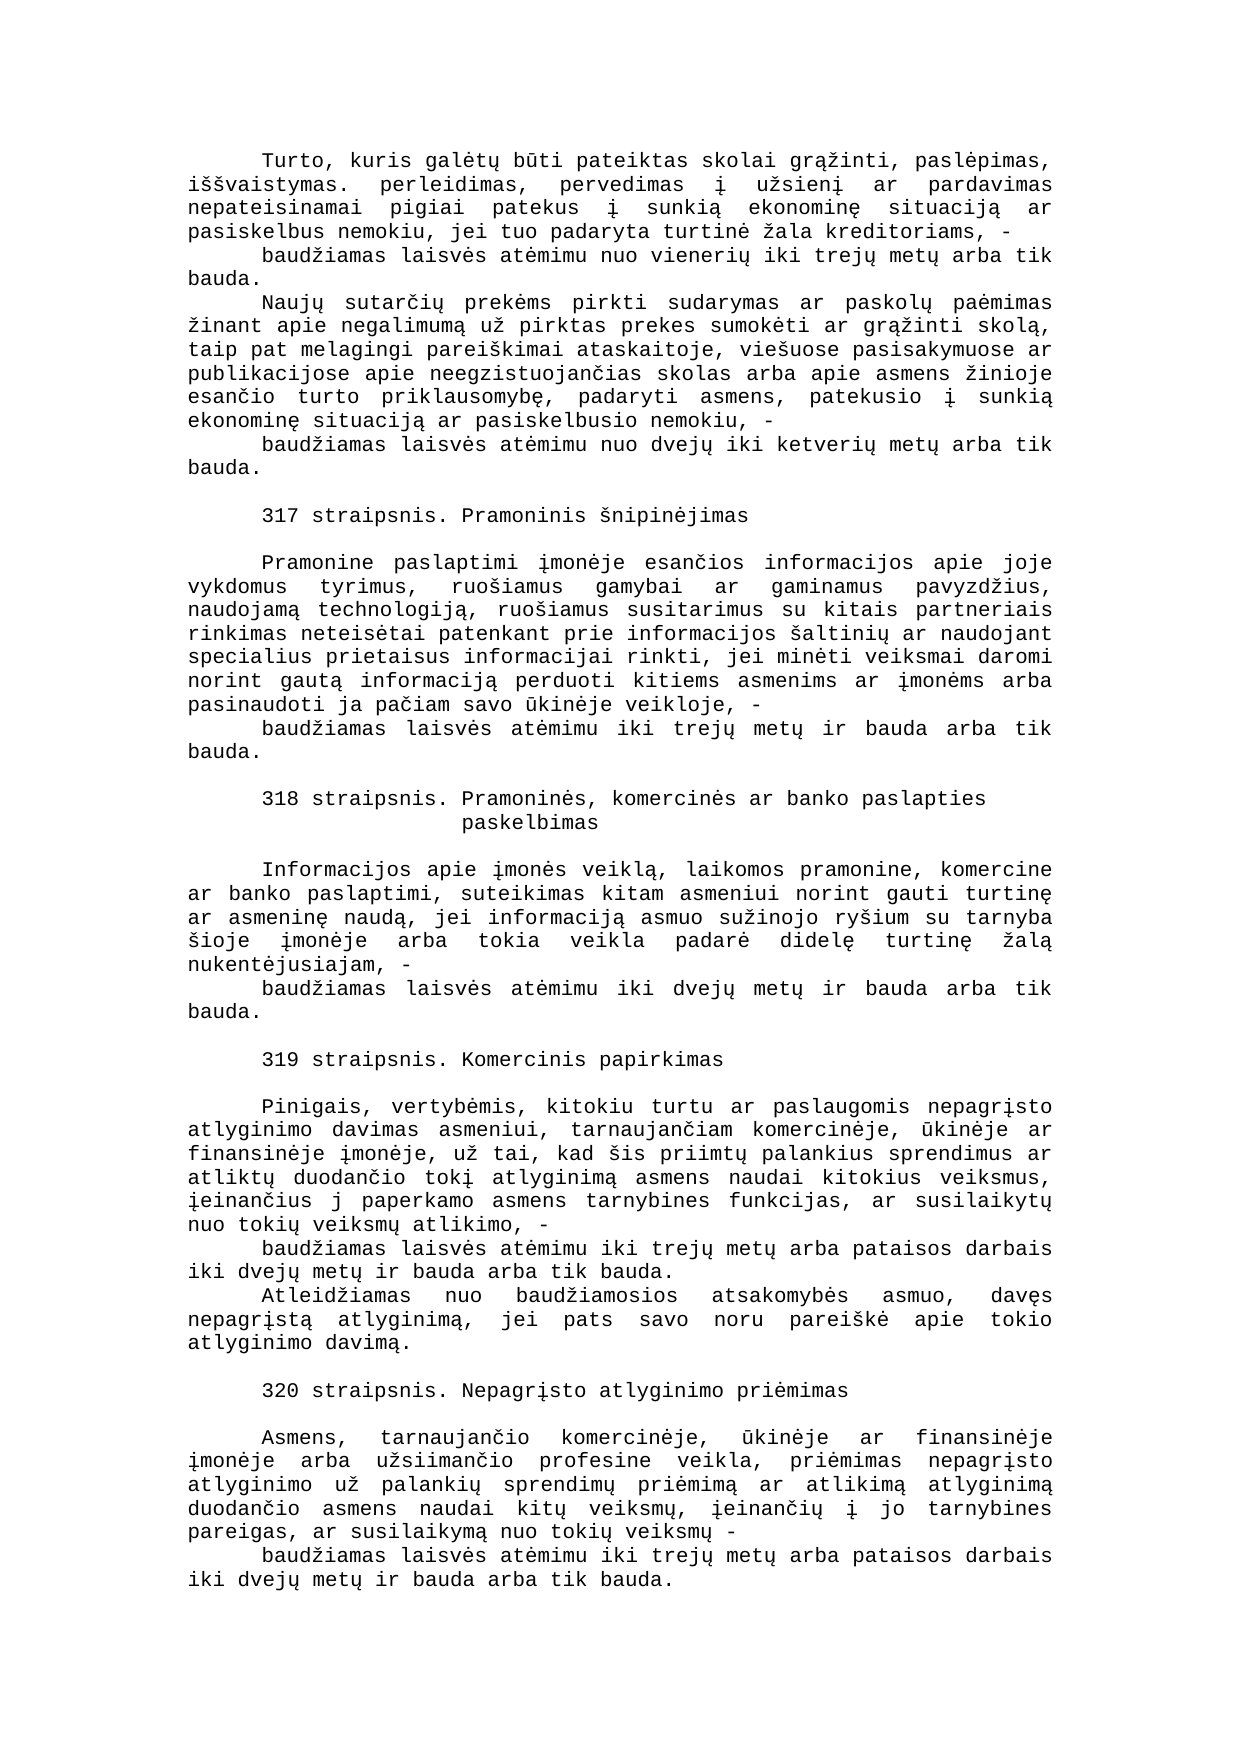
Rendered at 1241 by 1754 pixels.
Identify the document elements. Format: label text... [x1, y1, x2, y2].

text paskelbimas [187, 812, 1053, 836]
text Naujų sutarčių prekėms pirkti sudarymas ar paskolų paėmimas žinant apie negalimumą už pirktas prekes sumokėti ar grąžinti skolą, taip pat melagingi pareiškimai ataskaitoje, viešuose pasisakymuose ar publikacijose apie neegzistuojančias skolas arba apie asmens žinioje esančio turto priklausomybę, padaryti asmens, patekusio į sunkią ekonominę situaciją ar pasiskelbusio nemokiu, - [187, 292, 1053, 434]
text Turto, kuris galėtų būti pateiktas skolai grąžinti, paslėpimas, iššvaistymas. perleidimas, pervedimas į užsienį ar pardavimas nepateisinamai pigiai patekus į sunkią ekonominę situaciją ar pasiskelbus nemokiu, jei tuo padaryta turtinė žala kreditoriams, - [187, 150, 1053, 244]
text 318 straipsnis. Pramoninės, komercinės ar banko paslapties [187, 788, 1053, 812]
text baudžiamas laisvės atėmimu nuo dvejų iki ketverių metų arba tik bauda. [187, 434, 1053, 481]
text Pinigais, vertybėmis, kitokiu turtu ar paslaugomis nepagrįsto atlyginimo davimas asmeniui, tarnaujančiam komercinėje, ūkinėje ar finansinėje įmonėje, už tai, kad šis priimtų palankius sprendimus ar atliktų duodančio tokį atlyginimą asmens naudai kitokius veiksmus, įeinančius j paperkamo asmens tarnybines funkcijas, ar susilaikytų nuo tokių veiksmų atlikimo, - [187, 1096, 1053, 1238]
text baudžiamas laisvės atėmimu iki trejų metų arba pataisos darbais iki dvejų metų ir bauda arba tik bauda. [187, 1238, 1053, 1285]
text Atleidžiamas nuo baudžiamosios atsakomybės asmuo, davęs nepagrįstą atlyginimą, jei pats savo noru pareiškė apie tokio atlyginimo davimą. [187, 1285, 1053, 1356]
text Informacijos apie įmonės veiklą, laikomos pramonine, komercine ar banko paslaptimi, suteikimas kitam asmeniui norint gauti turtinę ar asmeninę naudą, jei informaciją asmuo sužinojo ryšium su tarnyba šioje įmonėje arba tokia veikla padarė didelę turtinę žalą nukentėjusiajam, - [187, 859, 1053, 978]
text baudžiamas laisvės atėmimu iki dvejų metų ir bauda arba tik bauda. [187, 978, 1053, 1025]
text 317 straipsnis. Pramoninis šnipinėjimas [207, 505, 1053, 528]
text baudžiamas laisvės atėmimu iki trejų metų arba pataisos darbais iki dvejų metų ir bauda arba tik bauda. [187, 1545, 1053, 1592]
text 320 straipsnis. Nepagrįsto atlyginimo priėmimas [207, 1379, 1053, 1403]
text 319 straipsnis. Komercinis papirkimas [187, 1048, 1053, 1072]
text Asmens, tarnaujančio komercinėje, ūkinėje ar finansinėje įmonėje arba užsiimančio profesine veikla, priėmimas nepagrįsto atlyginimo už palankių sprendimų priėmimą ar atlikimą atlyginimą duodančio asmens naudai kitų veiksmų, įeinančių į jo tarnybines pareigas, ar susilaikymą nuo tokių veiksmų - [187, 1427, 1053, 1545]
text baudžiamas laisvės atėmimu nuo vienerių iki trejų metų arba tik bauda. [187, 244, 1053, 292]
text baudžiamas laisvės atėmimu iki trejų metų ir bauda arba tik bauda. [187, 717, 1053, 765]
text Pramonine paslaptimi įmonėje esančios informacijos apie joje vykdomus tyrimus, ruošiamus gamybai ar gaminamus pavyzdžius, naudojamą technologiją, ruošiamus susitarimus su kitais partneriais rinkimas neteisėtai patenkant prie informacijos šaltinių ar naudojant specialius prietaisus informacijai rinkti, jei minėti veiksmai daromi norint gautą informaciją perduoti kitiems asmenims ar įmonėms arba pasinaudoti ja pačiam savo ūkinėje veikloje, - [187, 552, 1053, 717]
